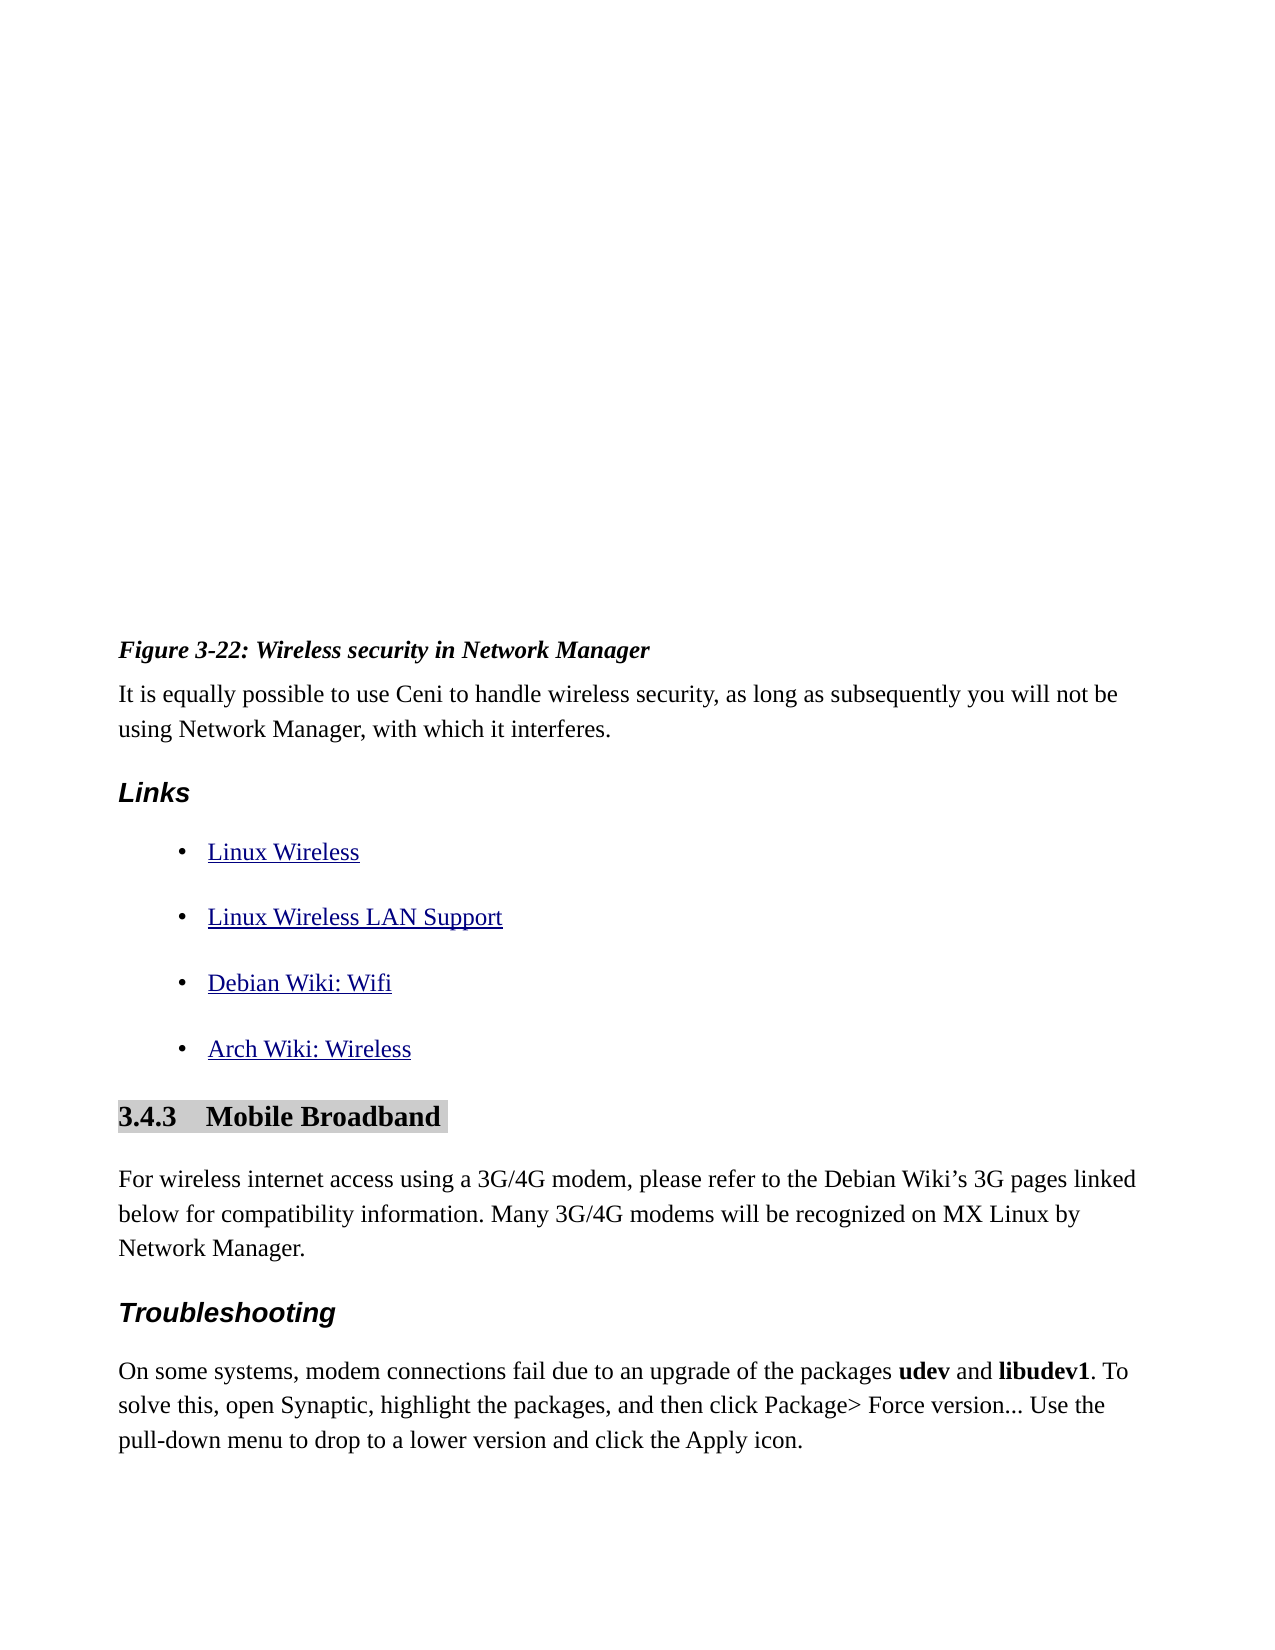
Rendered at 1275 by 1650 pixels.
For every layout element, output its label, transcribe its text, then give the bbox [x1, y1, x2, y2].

subtitle Troubleshooting [118, 1296, 1157, 1328]
list Arch Wiki: Wireless [178, 1034, 1141, 1063]
list Linux Wireless LAN Support [178, 902, 1141, 931]
subtitle Links [118, 777, 1157, 808]
subtitle 3.4.3 Mobile Broadband [118, 1099, 1142, 1133]
list Debian Wiki: Wifi [178, 968, 1141, 997]
list Linux Wireless [178, 837, 1141, 865]
text Figure 3-22: Wireless security in Network Manager [118, 635, 1157, 664]
text On some systems, modem connections fail due to an upgrade of the packages udev and libudev1. To solve this, open Synaptic, highlight the packages, and then click Package> Force version... Use the pull-down menu to drop to a lower version and click the Apply icon. [118, 1356, 1157, 1454]
text It is equally possible to use Ceni to handle wireless security, as long as subsequently you will not be using Network Manager, with which it interferes. [118, 679, 1157, 743]
text For wireless internet access using a 3G/4G modem, please refer to the Debian Wiki’s 3G pages linked below for compatibility information. Many 3G/4G modems will be recognized on MX Linux by Network Manager. [118, 1164, 1157, 1262]
